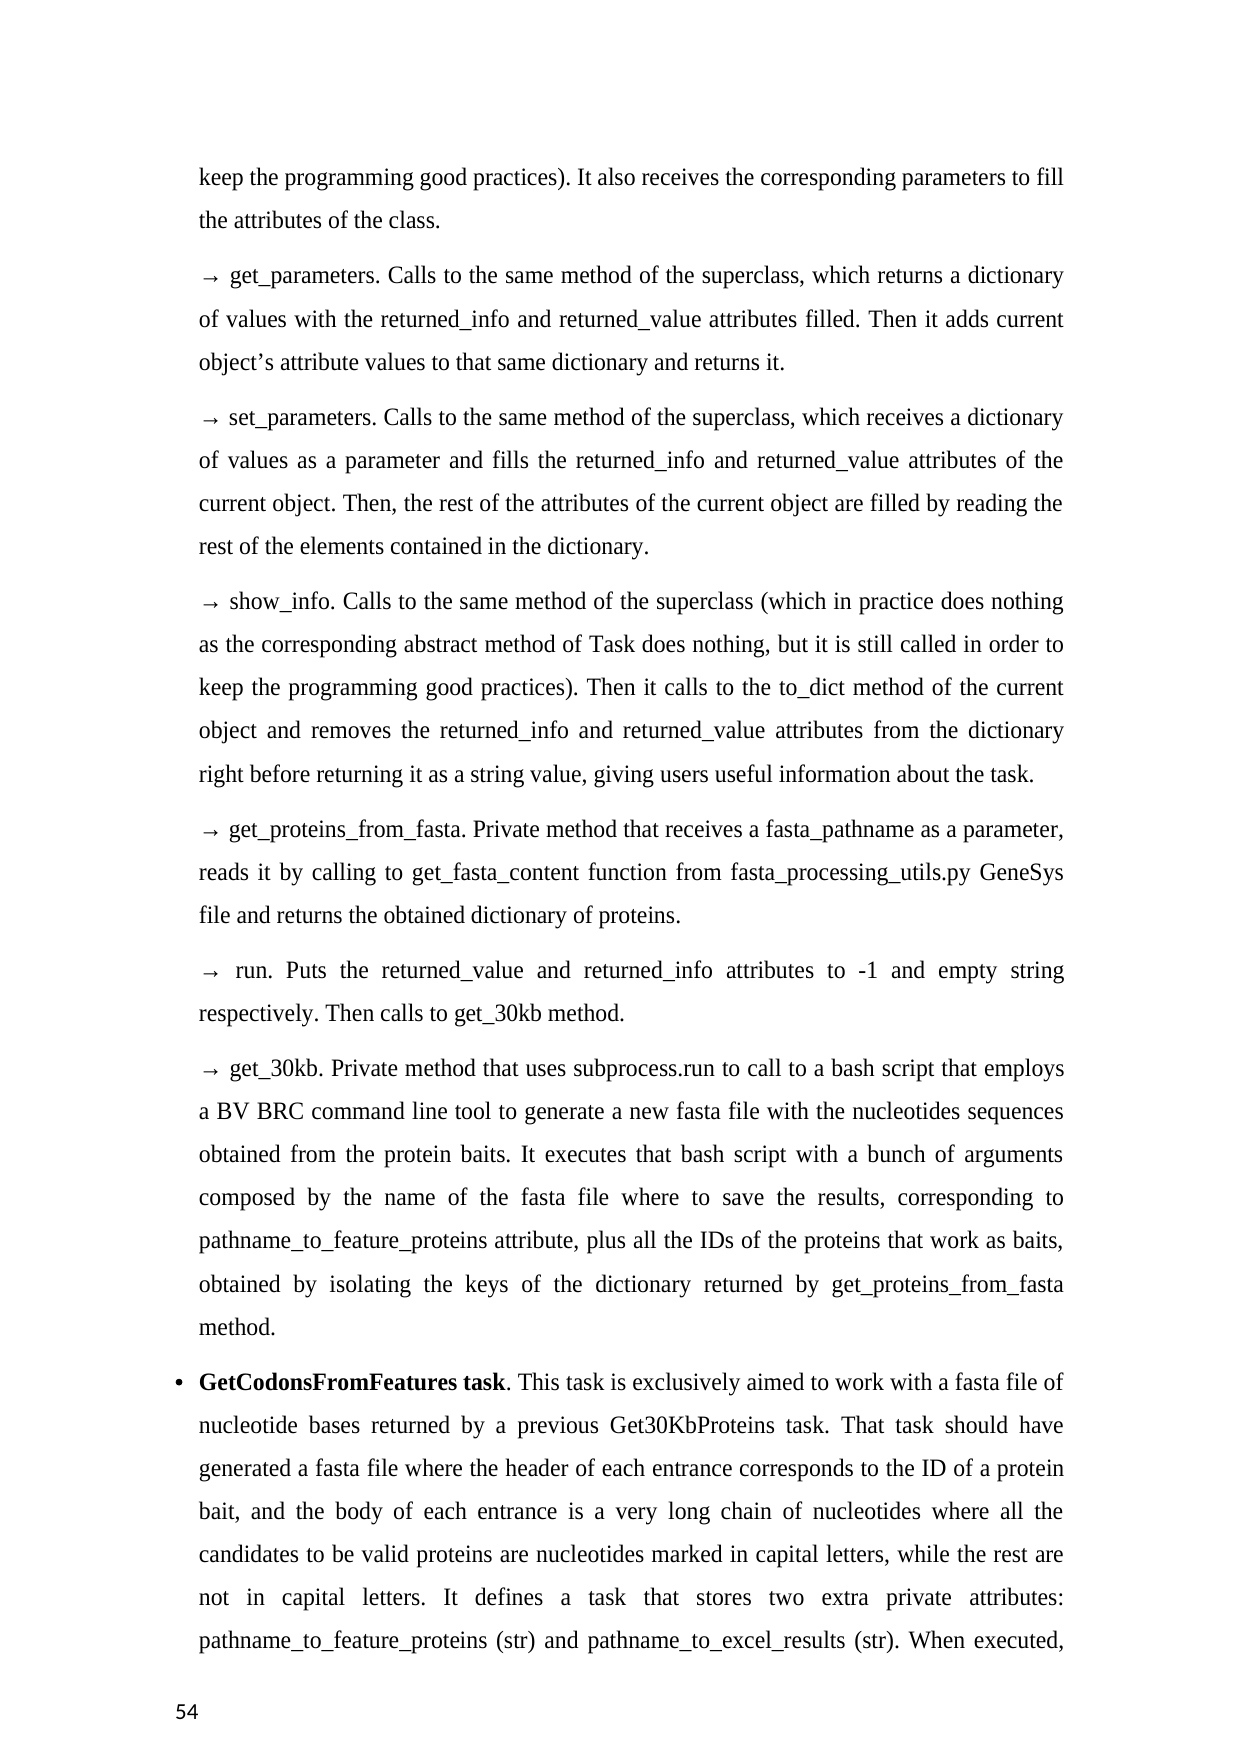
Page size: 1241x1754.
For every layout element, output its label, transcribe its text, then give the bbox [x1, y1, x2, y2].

list → run. Puts the returned_value and returned_info attributes to -1 and empty string respectively. Then calls to get_30kb method. [175, 955, 1065, 1027]
list keep the programming good practices). It also receives the corresponding parameters to fill the attributes of the class. [175, 162, 1065, 234]
list GetCodonsFromFeatures task. This task is exclusively aimed to work with a fasta file of nucleotide bases returned by a previous Get30KbProteins task. That task should have generated a fasta file where the header of each entrance corresponds to the ID of a protein bait, and the body of each entrance is a very long chain of nucleotides where all the candidates to be valid proteins are nucleotides marked in capital letters, while the rest are not in capital letters. It defines a task that stores two extra private attributes: pathname_to_feature_proteins (str) and pathname_to_excel_results (str). When executed, [175, 1367, 1065, 1654]
list → set_parameters. Calls to the same method of the superclass, which receives a dictionary of values as a parameter and fills the returned_info and returned_value attributes of the current object. Then, the rest of the attributes of the current object are filled by reading the rest of the elements contained in the dictionary. [175, 402, 1065, 560]
list → show_info. Calls to the same method of the superclass (which in practice does nothing as the corresponding abstract method of Task does nothing, but it is still called in order to keep the programming good practices). Then it calls to the to_dict method of the current object and removes the returned_info and returned_value attributes from the dictionary right before returning it as a string value, giving users useful information about the task. [175, 586, 1065, 787]
list → get_parameters. Calls to the same method of the superclass, which returns a dictionary of values with the returned_info and returned_value attributes filled. Then it adds current object’s attribute values to that same dictionary and returns it. [175, 261, 1065, 376]
list → get_30kb. Private method that uses subprocess.run to call to a bash script that employs a BV BRC command line tool to generate a new fasta file with the nucleotides sequences obtained from the protein baits. It executes that bash script with a bunch of arguments composed by the name of the fasta file where to save the results, corresponding to pathname_to_feature_proteins attribute, plus all the IDs of the proteins that work as baits, obtained by isolating the keys of the dictionary returned by get_proteins_from_fasta method. [175, 1053, 1065, 1341]
list → get_proteins_from_fasta. Private method that receives a fasta_pathname as a parameter, reads it by calling to get_fasta_content function from fasta_processing_utils.py GeneSys file and returns the obtained dictionary of proteins. [175, 814, 1065, 929]
